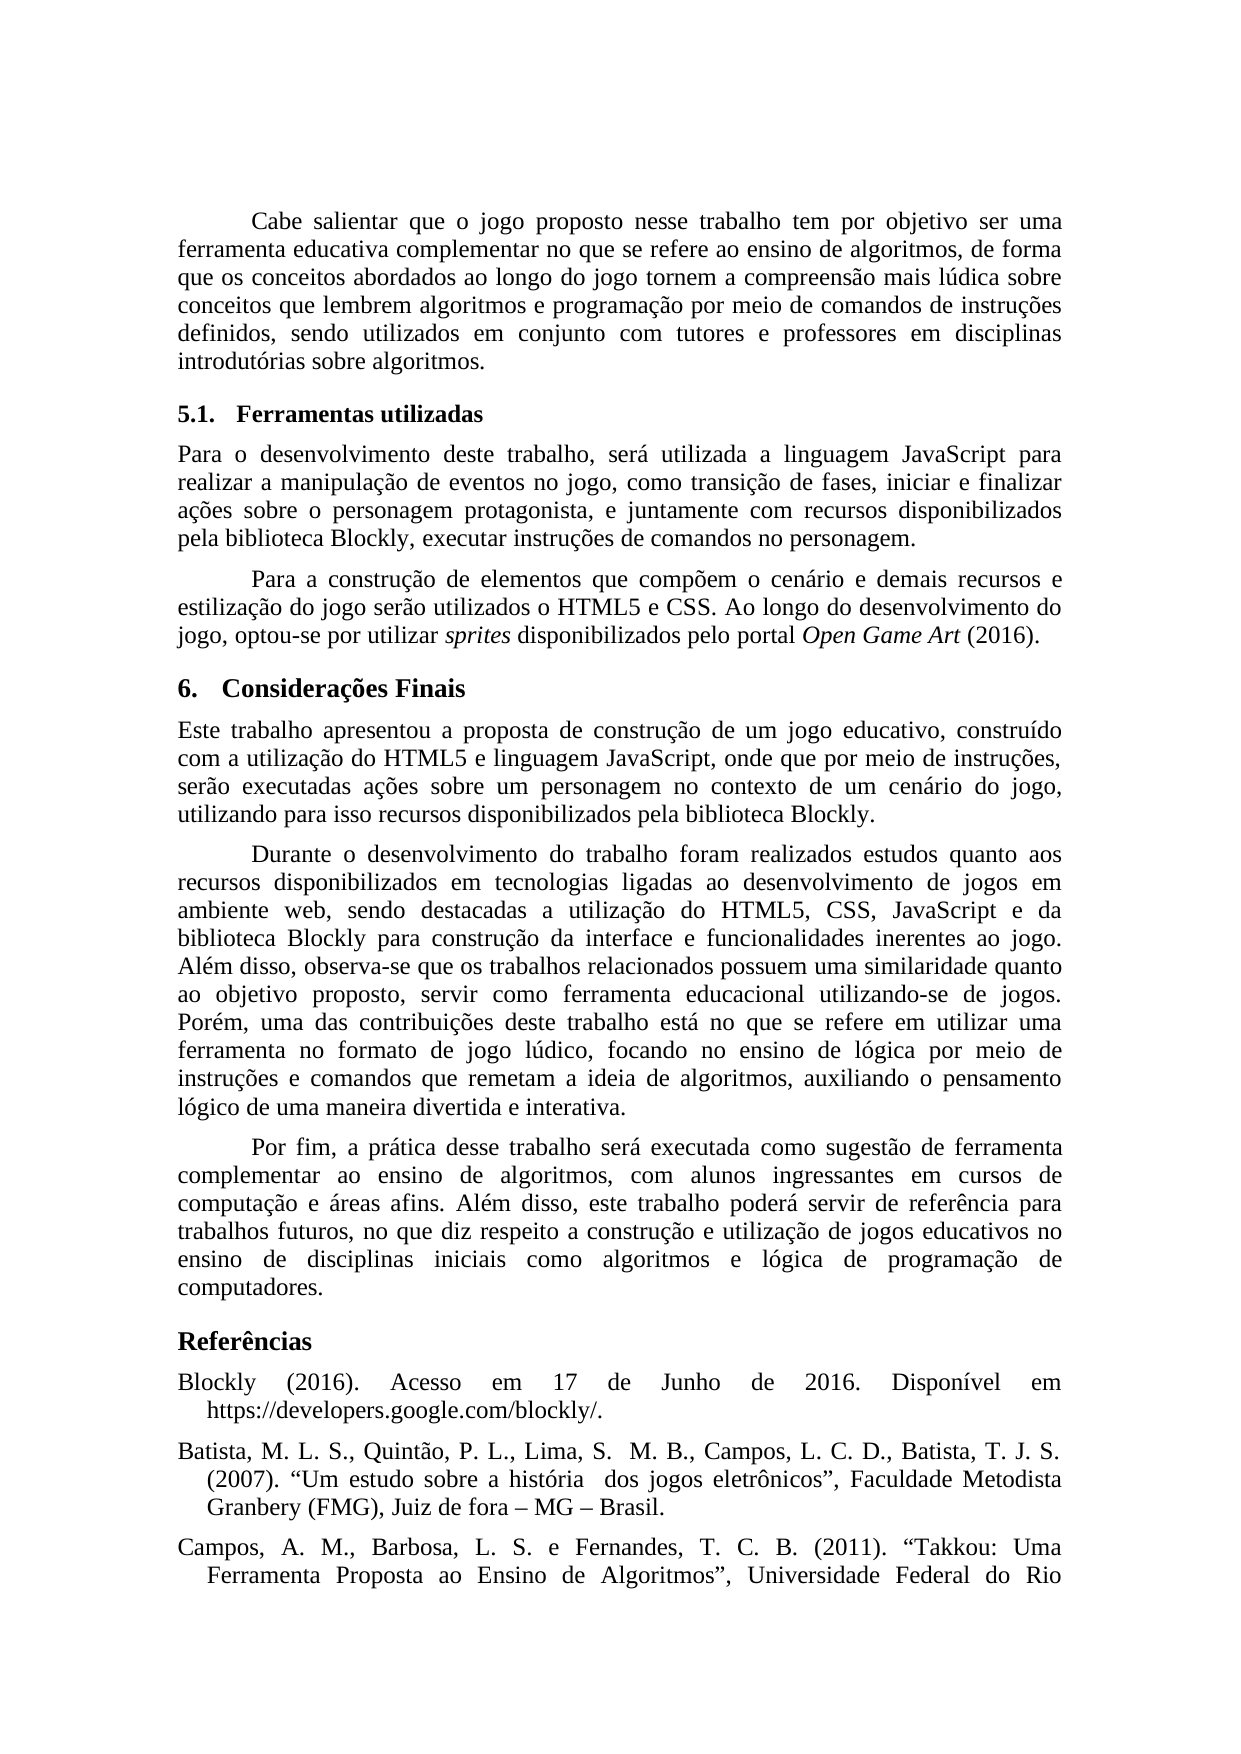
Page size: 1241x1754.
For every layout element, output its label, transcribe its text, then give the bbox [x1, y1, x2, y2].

text Batista, M. L. S., Quintão, P. L., Lima, S. M. B., Campos, L. C. D., Batista, T. J. S. (2007). “Um estudo sobre a história dos jogos eletrônicos”, Faculdade Metodista Granbery (FMG), Juiz de fora – MG – Brasil. [177, 1437, 1063, 1521]
text Durante o desenvolvimento do trabalho foram realizados estudos quanto aos recursos disponibilizados em tecnologias ligadas ao desenvolvimento de jogos em ambiente web, sendo destacadas a utilização do HTML5, CSS, JavaScript e da biblioteca Blockly para construção da interface e funcionalidades inerentes ao jogo. Além disso, observa-se que os trabalhos relacionados possuem uma similaridade quanto ao objetivo proposto, servir como ferramenta educacional utilizando-se de jogos. Porém, uma das contribuições deste trabalho está no que se refere em utilizar uma ferramenta no formato de jogo lúdico, focando no ensino de lógica por meio de instruções e comandos que remetam a ideia de algoritmos, auxiliando o pensamento lógico de uma maneira divertida e interativa. [177, 840, 1063, 1120]
text Para a construção de elementos que compõem o cenário e demais recursos e estilização do jogo serão utilizados o HTML5 e CSS. Ao longo do desenvolvimento do jogo, optou-se por utilizar sprites disponibilizados pelo portal Open Game Art (2016). [177, 564, 1063, 648]
text Blockly (2016). Acesso em 17 de Junho de 2016. Disponível em https://developers.google.com/blockly/. [177, 1368, 1063, 1424]
text Por fim, a prática desse trabalho será executada como sugestão de ferramenta complementar ao ensino de algoritmos, com alunos ingressantes em cursos de computação e áreas afins. Além disso, este trabalho poderá servir de referência para trabalhos futuros, no que diz respeito a construção e utilização de jogos educativos no ensino de disciplinas iniciais como algoritmos e lógica de programação de computadores. [177, 1133, 1063, 1301]
text Para o desenvolvimento deste trabalho, será utilizada a linguagem JavaScript para realizar a manipulação de eventos no jogo, como transição de fases, iniciar e finalizar ações sobre o personagem protagonista, e juntamente com recursos disponibilizados pela biblioteca Blockly, executar instruções de comandos no personagem. [177, 440, 1063, 552]
text Referências [177, 1326, 1063, 1356]
title Ferramentas utilizadas [177, 399, 1063, 428]
title Considerações Finais [177, 673, 1063, 703]
text Este trabalho apresentou a proposta de construção de um jogo educativo, construído com a utilização do HTML5 e linguagem JavaScript, onde que por meio de instruções, serão executadas ações sobre um personagem no contexto de um cenário do jogo, utilizando para isso recursos disponibilizados pela biblioteca Blockly. [177, 716, 1063, 828]
text Cabe salientar que o jogo proposto nesse trabalho tem por objetivo ser uma ferramenta educativa complementar no que se refere ao ensino de algoritmos, de forma que os conceitos abordados ao longo do jogo tornem a compreensão mais lúdica sobre conceitos que lembrem algoritmos e programação por meio de comandos de instruções definidos, sendo utilizados em conjunto com tutores e professores em disciplinas introdutórias sobre algoritmos. [177, 207, 1063, 375]
text Campos, A. M., Barbosa, L. S. e Fernandes, T. C. B. (2011). “Takkou: Uma Ferramenta Proposta ao Ensino de Algoritmos”, Universidade Federal do Rio [177, 1533, 1063, 1589]
